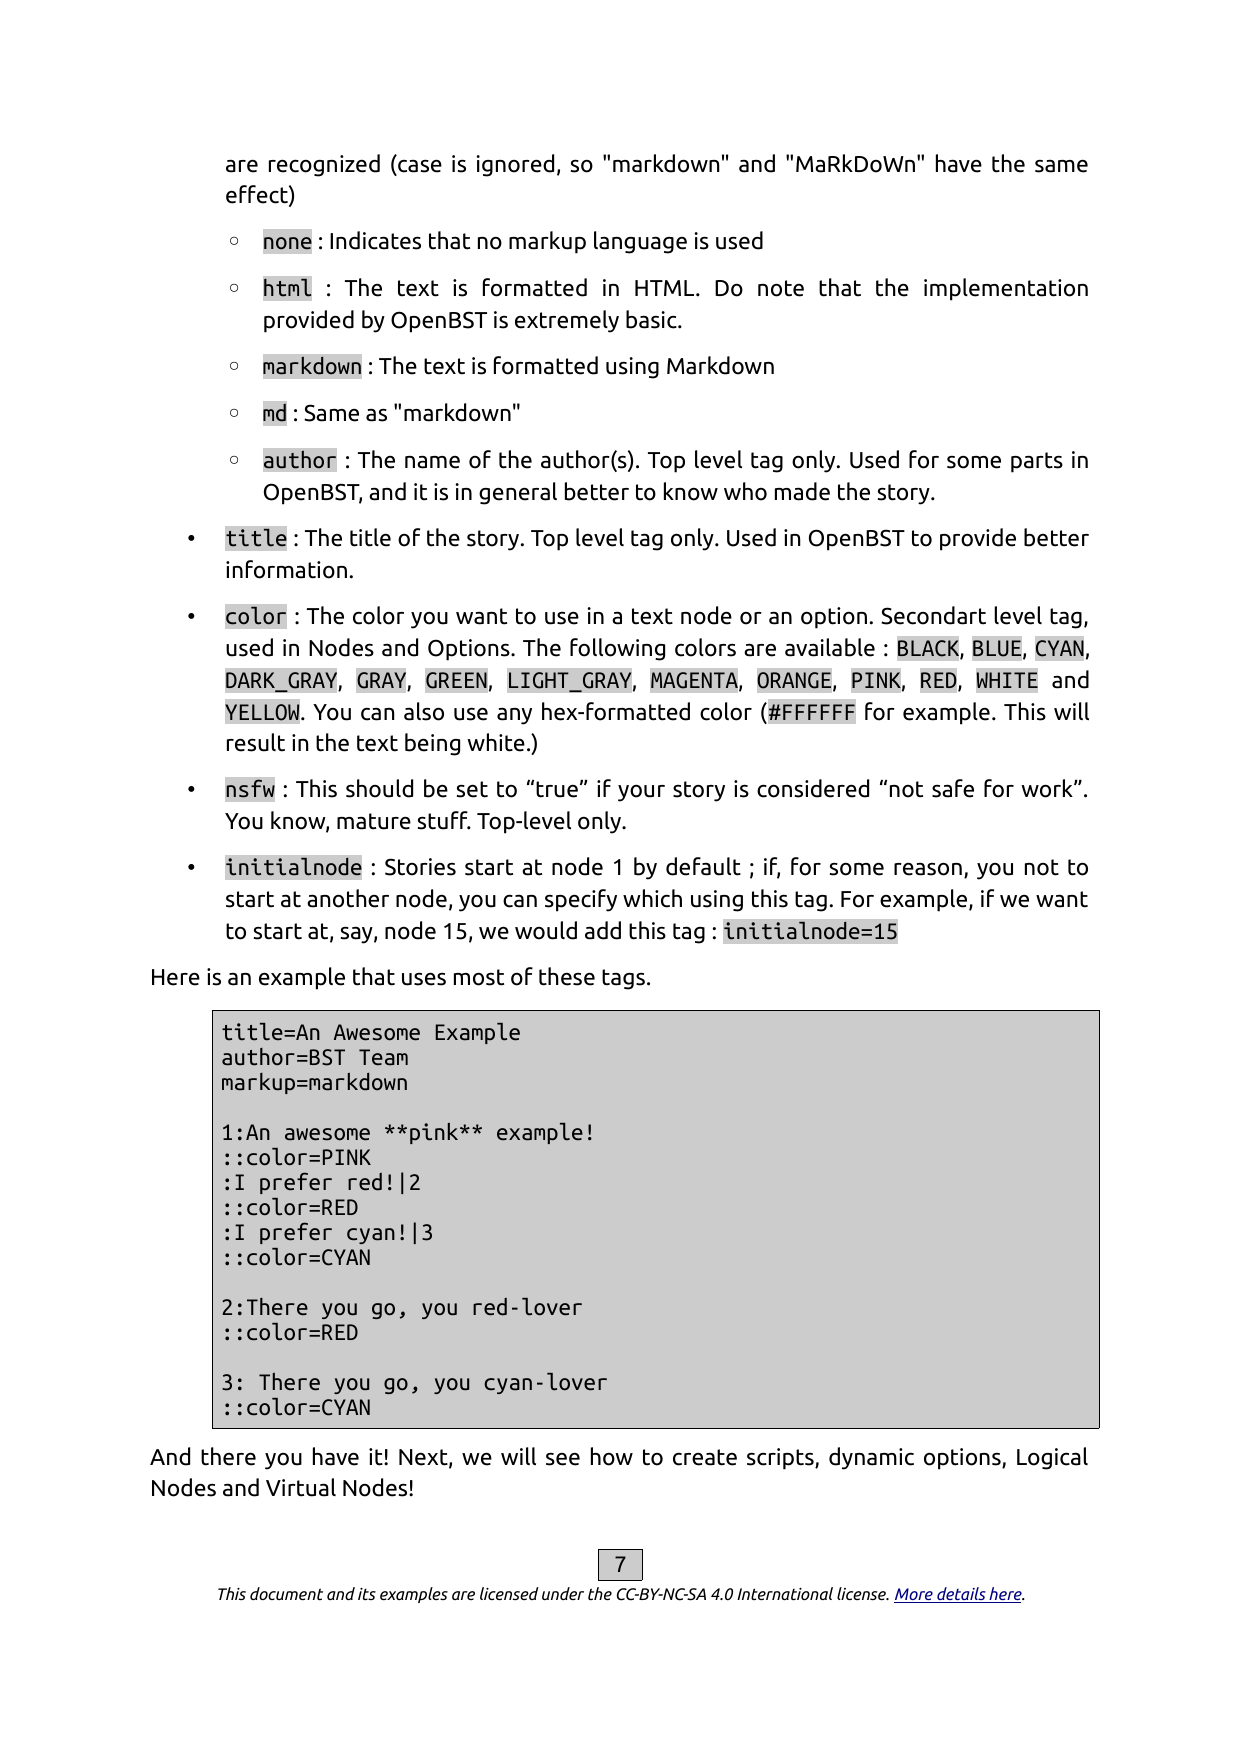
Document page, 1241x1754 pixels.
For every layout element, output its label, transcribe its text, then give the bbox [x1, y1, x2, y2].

list author : The name of the author(s). Top level tag only. Used for some parts in OpenBST, and it is in general better to know who made the story. [225, 446, 1090, 505]
list nsfw : This should be set to “true” if your story is considered “not safe for work”. You know, mature stuff. Top-level only. [187, 776, 1090, 834]
text And there you have it! Next, we will see how to create scripts, dynamic options, Logical Nodes and Virtual Nodes! [150, 1443, 1090, 1501]
list title : The title of the story. Top level tag only. Used in OpenBST to provide better information. [187, 524, 1090, 583]
text ::color=PINK [213, 1135, 1099, 1160]
text ::color=CYAN [213, 1385, 1099, 1428]
text title=An Awesome Example [213, 1011, 1099, 1035]
list are recognized (case is ignored, so "markdown" and "MaRkDoWn" have the same effect) [187, 150, 1090, 208]
text 1:An awesome **pink** example! [213, 1110, 1099, 1135]
list markdown : The text is formatted using Markdown [225, 353, 1090, 379]
text Here is an example that uses most of these tags. [150, 964, 1090, 990]
text :I prefer cyan!|3 [213, 1210, 1099, 1235]
text ::color=RED [213, 1185, 1099, 1210]
list none : Indicates that no markup language is used [225, 228, 1090, 254]
list html : The text is formatted in HTML. Do note that the implementation provided by OpenBST is extremely basic. [225, 274, 1090, 333]
text ::color=CYAN [213, 1235, 1099, 1260]
text ::color=RED [213, 1310, 1099, 1335]
text 3: There you go, you cyan-lover [213, 1360, 1099, 1385]
text 2:There you go, you red-lover [213, 1285, 1099, 1310]
text :I prefer red!|2 [213, 1160, 1099, 1185]
text markup=markdown [213, 1060, 1099, 1085]
list md : Same as "markdown" [225, 399, 1090, 426]
list initialnode : Stories start at node 1 by default ; if, for some reason, you not to start at another node, you can specify which using this tag. For example, if we want to start at, say, node 15, we would add this tag : initialnode=15 [187, 854, 1090, 944]
list color : The color you want to use in a text node or an option. Secondart level tag, used in Nodes and Options. The following colors are available : BLACK, BLUE, CYAN, DARK_GRAY, GRAY, GREEN, LIGHT_GRAY, MAGENTA, ORANGE, PINK, RED, WHITE and YELLOW. You can also use any hex-formatted color (#FFFFFF for example. This will result in the text being white.) [187, 603, 1090, 756]
text author=BST Team [213, 1035, 1099, 1060]
